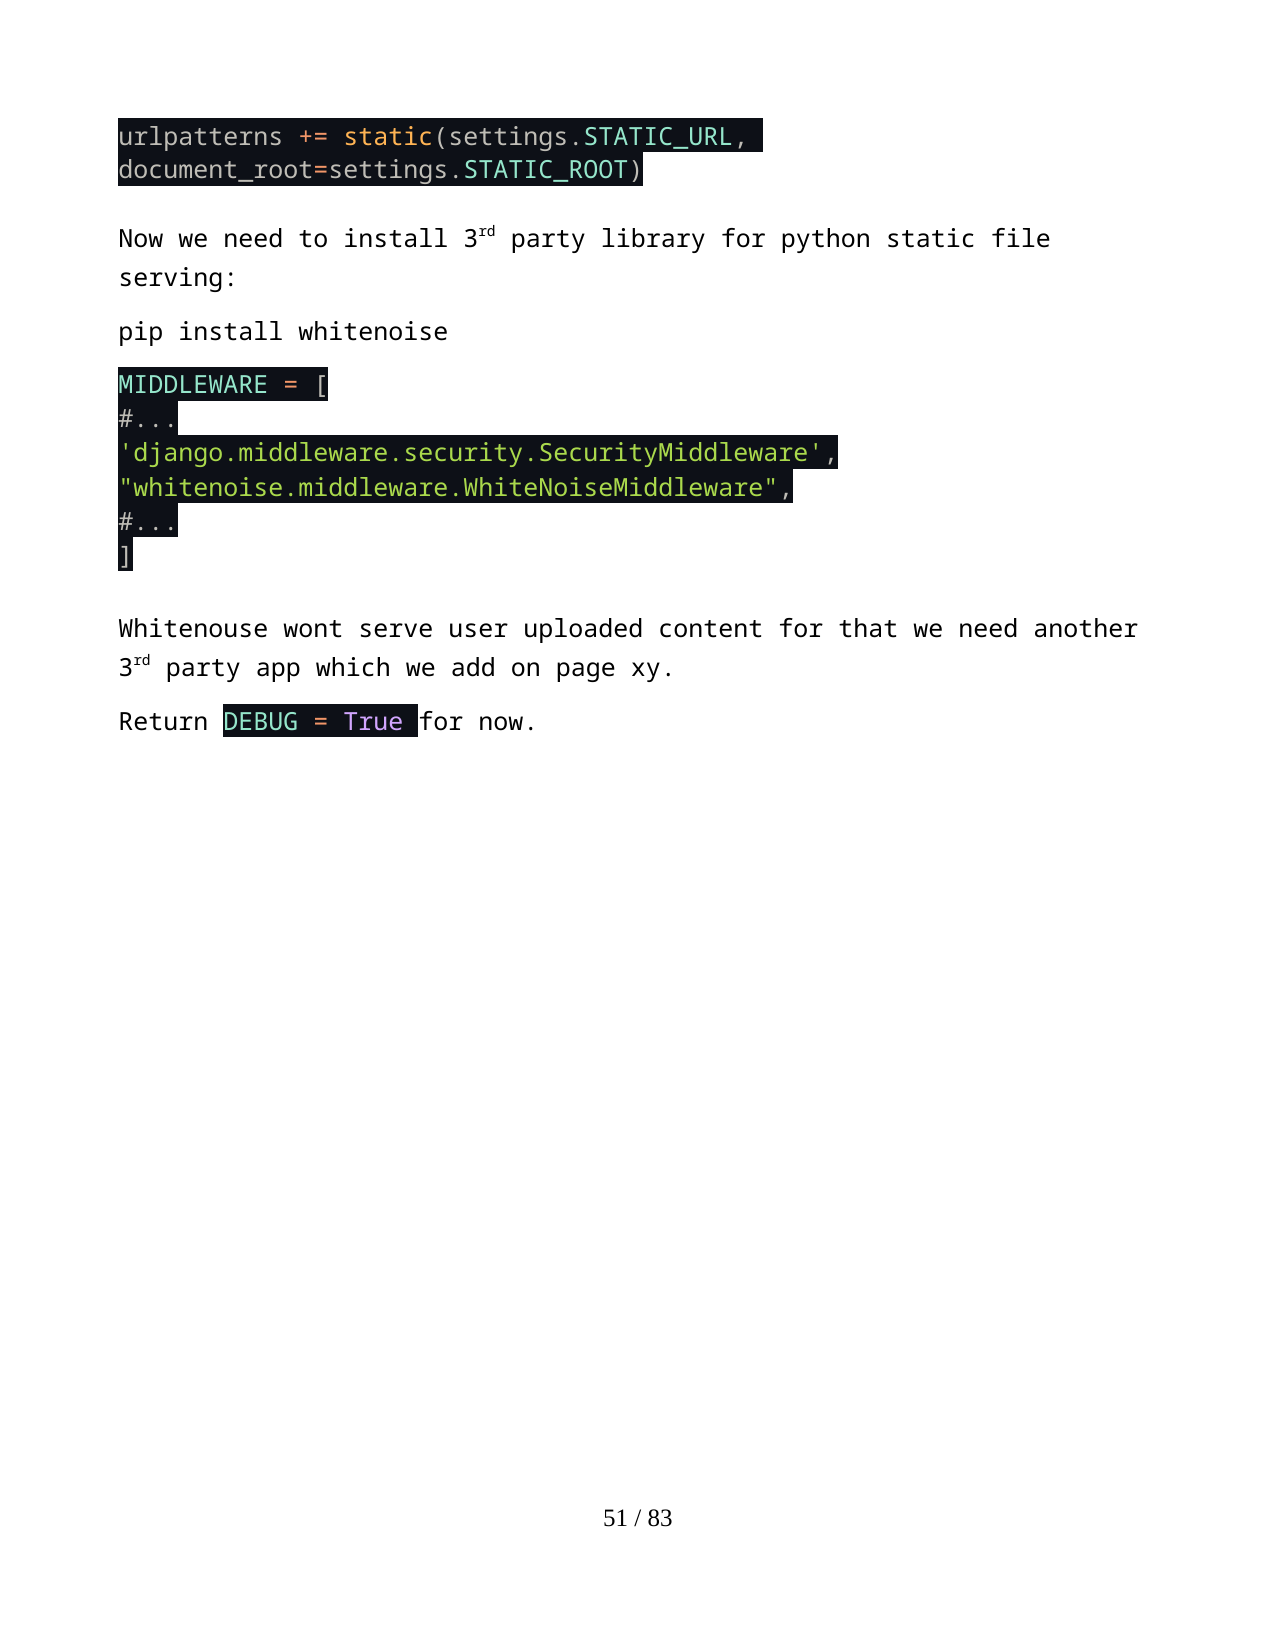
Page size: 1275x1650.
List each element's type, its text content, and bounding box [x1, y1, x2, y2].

text urlpatterns += static(settings.STATIC_URL, document_root=settings.STATIC_ROOT) [118, 118, 1157, 186]
text ] [118, 537, 1157, 571]
text Now we need to install 3rd party library for python static file serving: [118, 220, 1157, 293]
text #... [118, 503, 1157, 537]
text pip install whitenoise [118, 313, 1157, 347]
text Whitenouse wont serve user uploaded content for that we need another 3rd party app which we add on page xy. [118, 571, 1157, 684]
text Return DEBUG = True for now. [118, 703, 1157, 737]
text MIDDLEWARE = [ [118, 367, 1157, 401]
text "whitenoise.middleware.WhiteNoiseMiddleware", [118, 469, 1157, 503]
text #... [118, 401, 1157, 435]
text 'django.middleware.security.SecurityMiddleware', [118, 435, 1157, 469]
